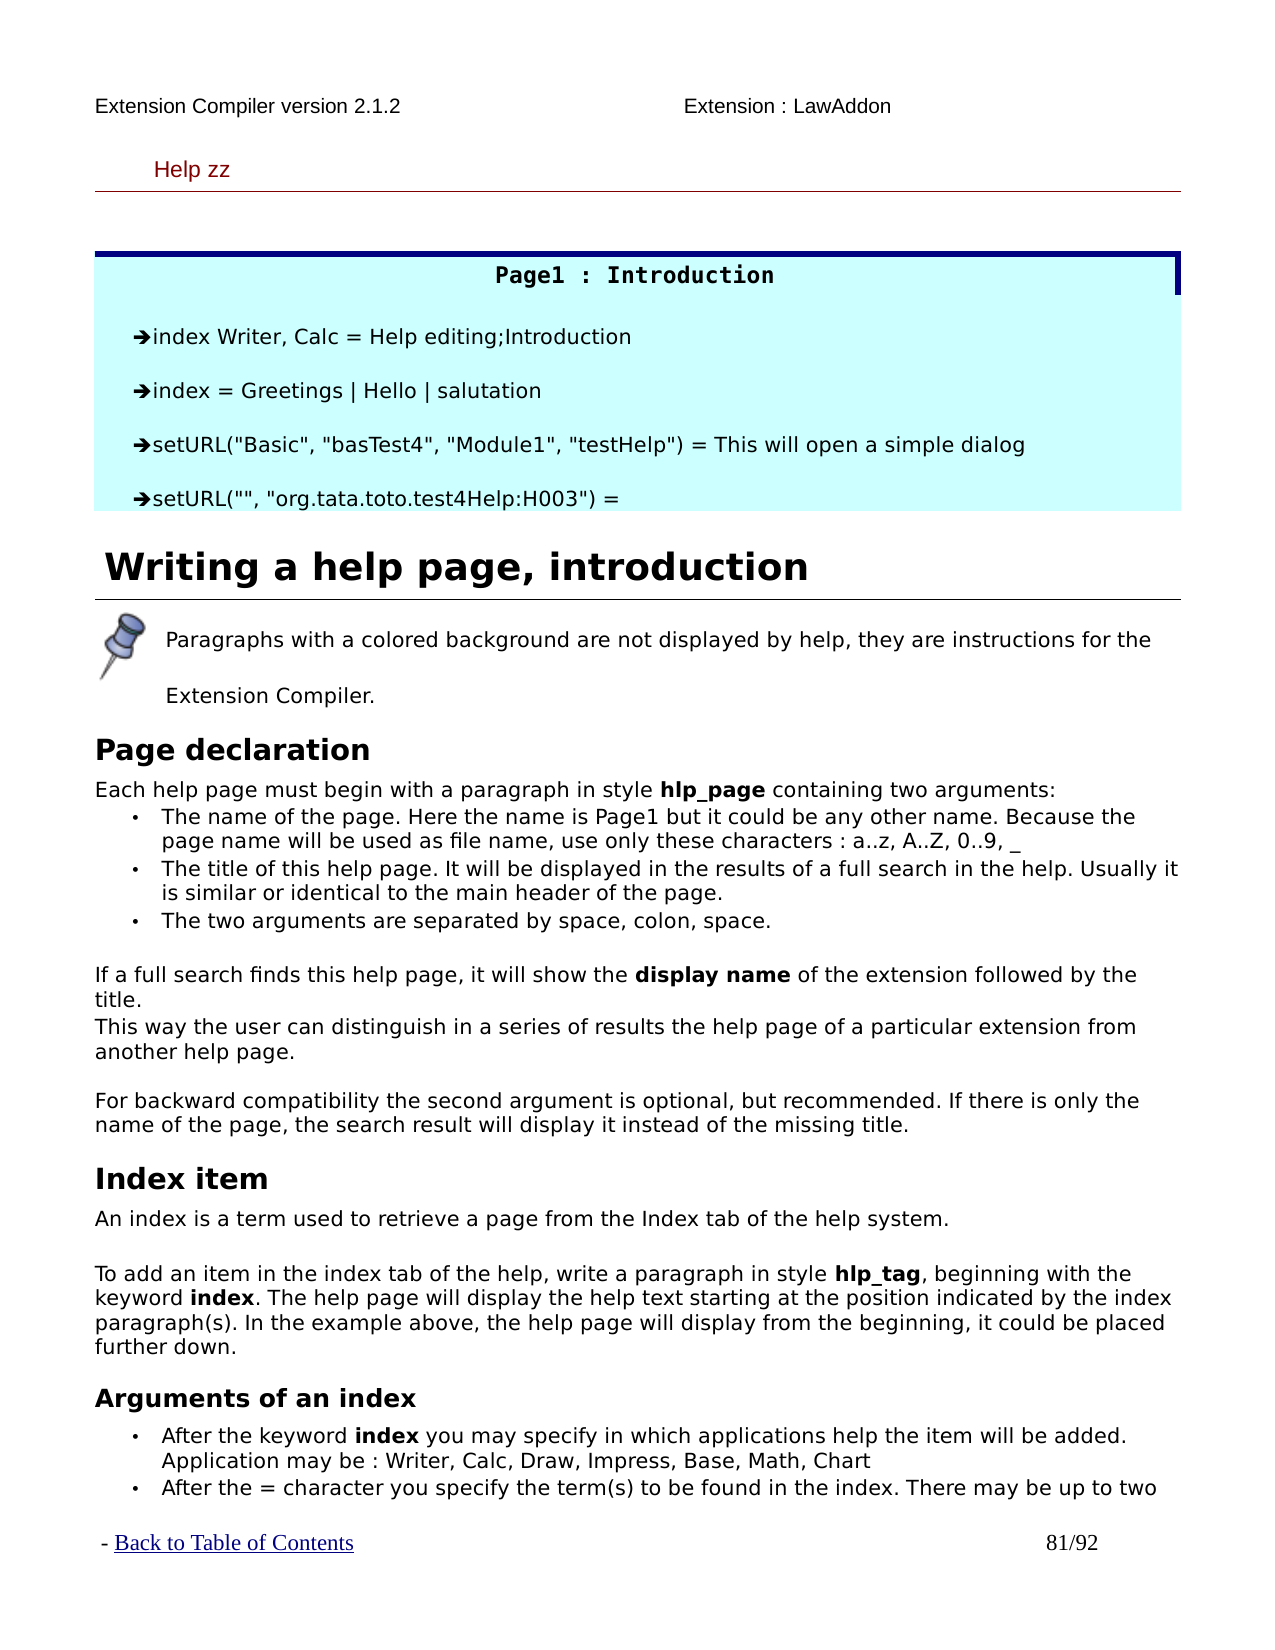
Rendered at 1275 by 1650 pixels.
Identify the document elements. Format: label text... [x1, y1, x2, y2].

list setURL("", "org.tata.toto.test4Help:H003") = [94, 487, 1181, 511]
picture [95, 611, 151, 683]
text Help zz [94, 147, 1181, 192]
text Writing a help page, introduction [94, 536, 1181, 599]
list setURL("Basic", "basTest4", "Module1", "testHelp") = This will open a simple dialog [94, 433, 1181, 457]
list The two arguments are separated by space, colon, space. [132, 909, 1181, 933]
list After the keyword index you may specify in which applications help the item will be added. Application may be : Writer, Calc, Draw, Impress, Base, Math, Chart [132, 1424, 1181, 1473]
list Paragraphs with a colored background are not displayed by help, they are instructions for the Extension Compiler. [94, 611, 1181, 708]
text An index is a term used to retrieve a page from the Index tab of the help system. [94, 1207, 1181, 1232]
list index Writer, Calc = Help editing;Introduction [94, 325, 1181, 349]
text Each help page must begin with a paragraph in style hlp_page containing two arguments: [94, 777, 1181, 802]
list index = Greetings | Hello | salutation [94, 379, 1181, 403]
text Page1 : Introduction [94, 252, 1175, 295]
text To add an item in the index tab of the help, write a paragraph in style hlp_tag, beginning with the keyword index. The help page will display the help text starting at the position indicated by the index paragraph(s). In the example above, the help page will display from the beginning, it could be placed further down. [94, 1262, 1181, 1360]
text Page declaration [94, 733, 1181, 767]
text Index item [94, 1162, 1181, 1196]
text Arguments of an index [94, 1384, 1181, 1413]
list After the = character you specify the term(s) to be found in the index. There may be up to two [132, 1476, 1181, 1501]
text This way the user can distinguish in a series of results the help page of a particular extension from another help page. For backward compatibility the second argument is optional, but recommended. If there is only the name of the page, the search result will display it instead of the missing title. [94, 1015, 1181, 1138]
text If a full search finds this help page, it will show the display name of the extension followed by the title. [94, 963, 1181, 1012]
list The title of this help page. It will be displayed in the results of a full search in the help. Usually it is similar or identical to the main header of the page. [132, 857, 1181, 906]
list The name of the page. Here the name is Page1 but it could be any other name. Because the page name will be used as file name, use only these characters : a..z, A..Z, 0..9, _ [132, 805, 1181, 854]
